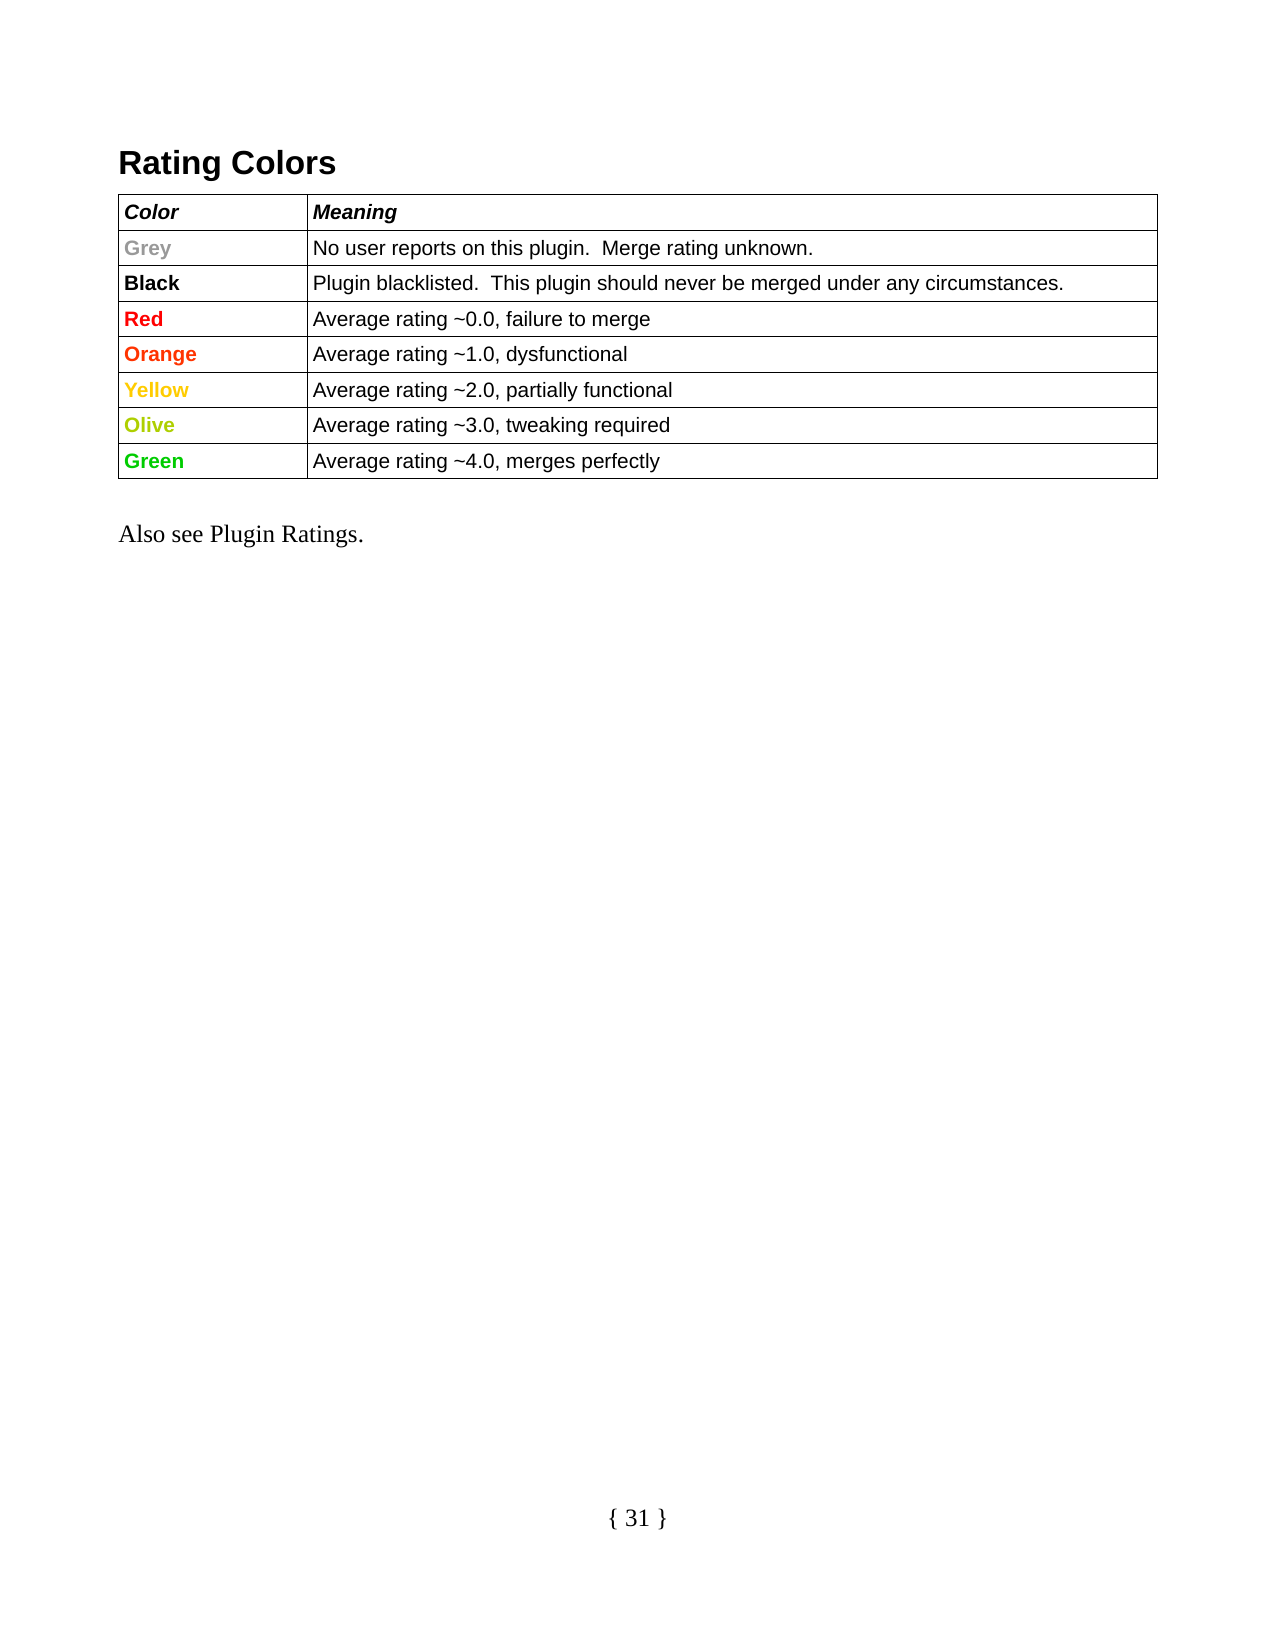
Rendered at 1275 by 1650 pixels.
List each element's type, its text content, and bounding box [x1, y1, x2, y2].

table_cell Black [119, 266, 307, 301]
table_cell Yellow [119, 373, 307, 407]
table_cell Orange [119, 337, 307, 372]
table_cell Average rating ~3.0, tweaking required [308, 408, 1157, 443]
text Also see Plugin Ratings. [118, 519, 1157, 548]
table_cell Average rating ~4.0, merges perfectly [308, 444, 1157, 478]
table_cell Red [119, 302, 307, 336]
table_cell Average rating ~1.0, dysfunctional [308, 337, 1157, 372]
table_header Color [119, 195, 307, 229]
table_cell No user reports on this plugin. Merge rating unknown. [308, 231, 1157, 265]
table_header Meaning [308, 195, 1157, 229]
table_cell Average rating ~0.0, failure to merge [308, 302, 1157, 336]
table_cell Green [119, 444, 307, 478]
table_cell Olive [119, 408, 307, 443]
table_cell Grey [119, 231, 307, 265]
subtitle Rating Colors [118, 143, 1157, 182]
table_cell Average rating ~2.0, partially functional [308, 373, 1157, 407]
table_cell Plugin blacklisted. This plugin should never be merged under any circumstances. [308, 266, 1157, 301]
